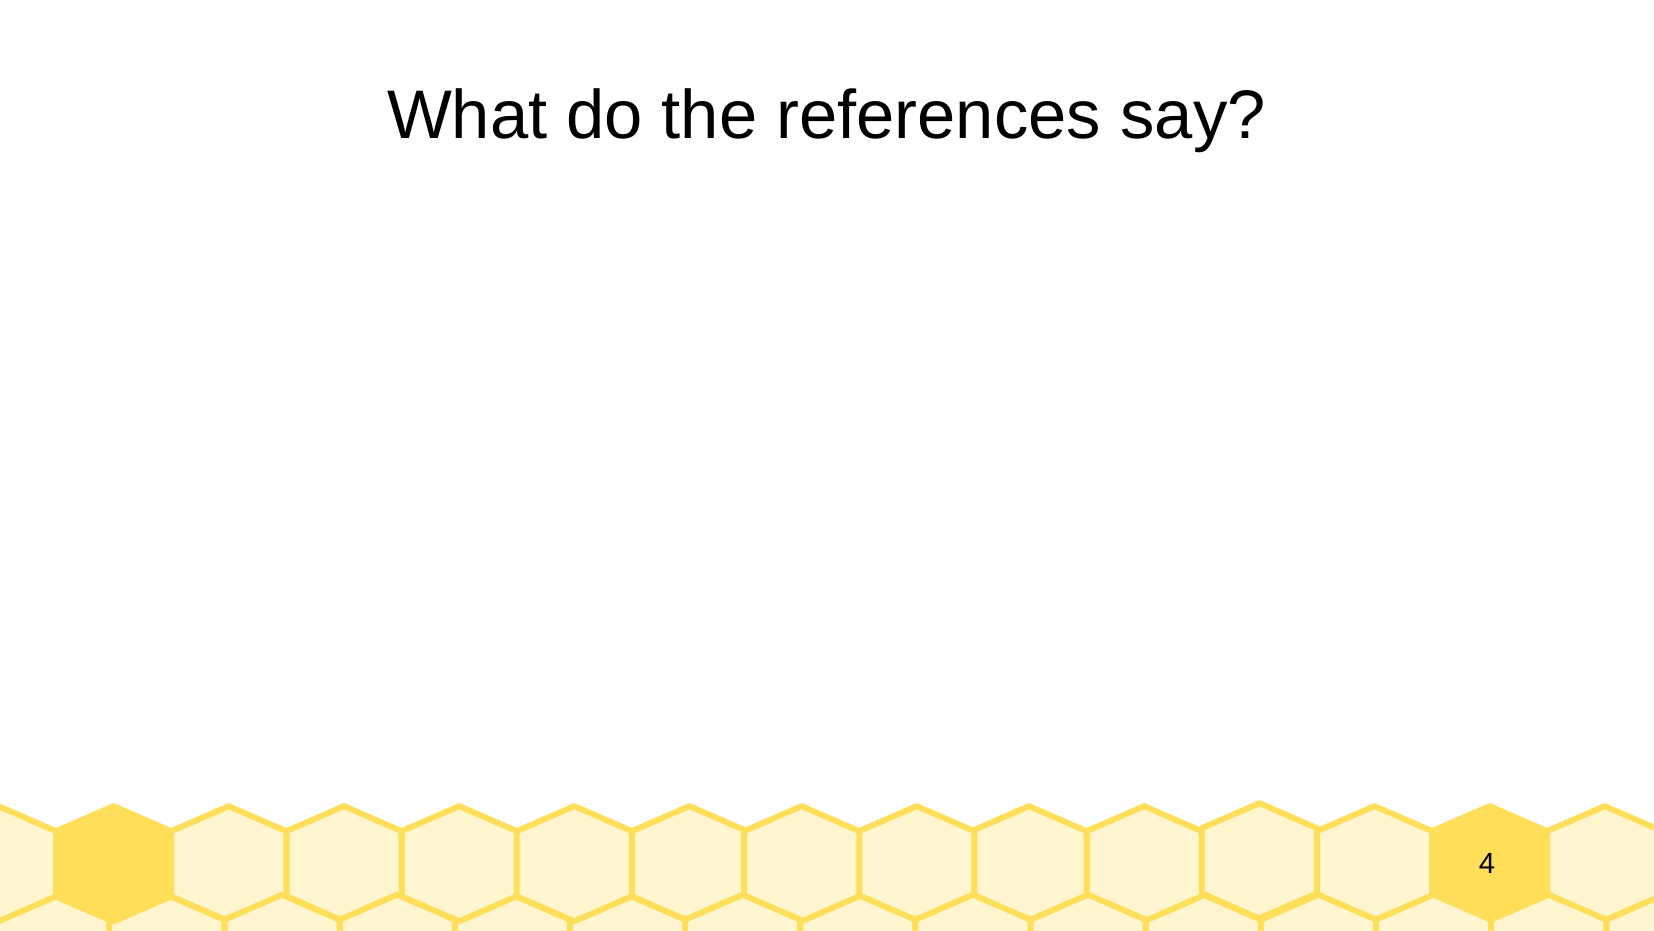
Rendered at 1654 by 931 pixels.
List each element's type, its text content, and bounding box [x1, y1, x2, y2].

title What do the references say? [82, 37, 1571, 193]
